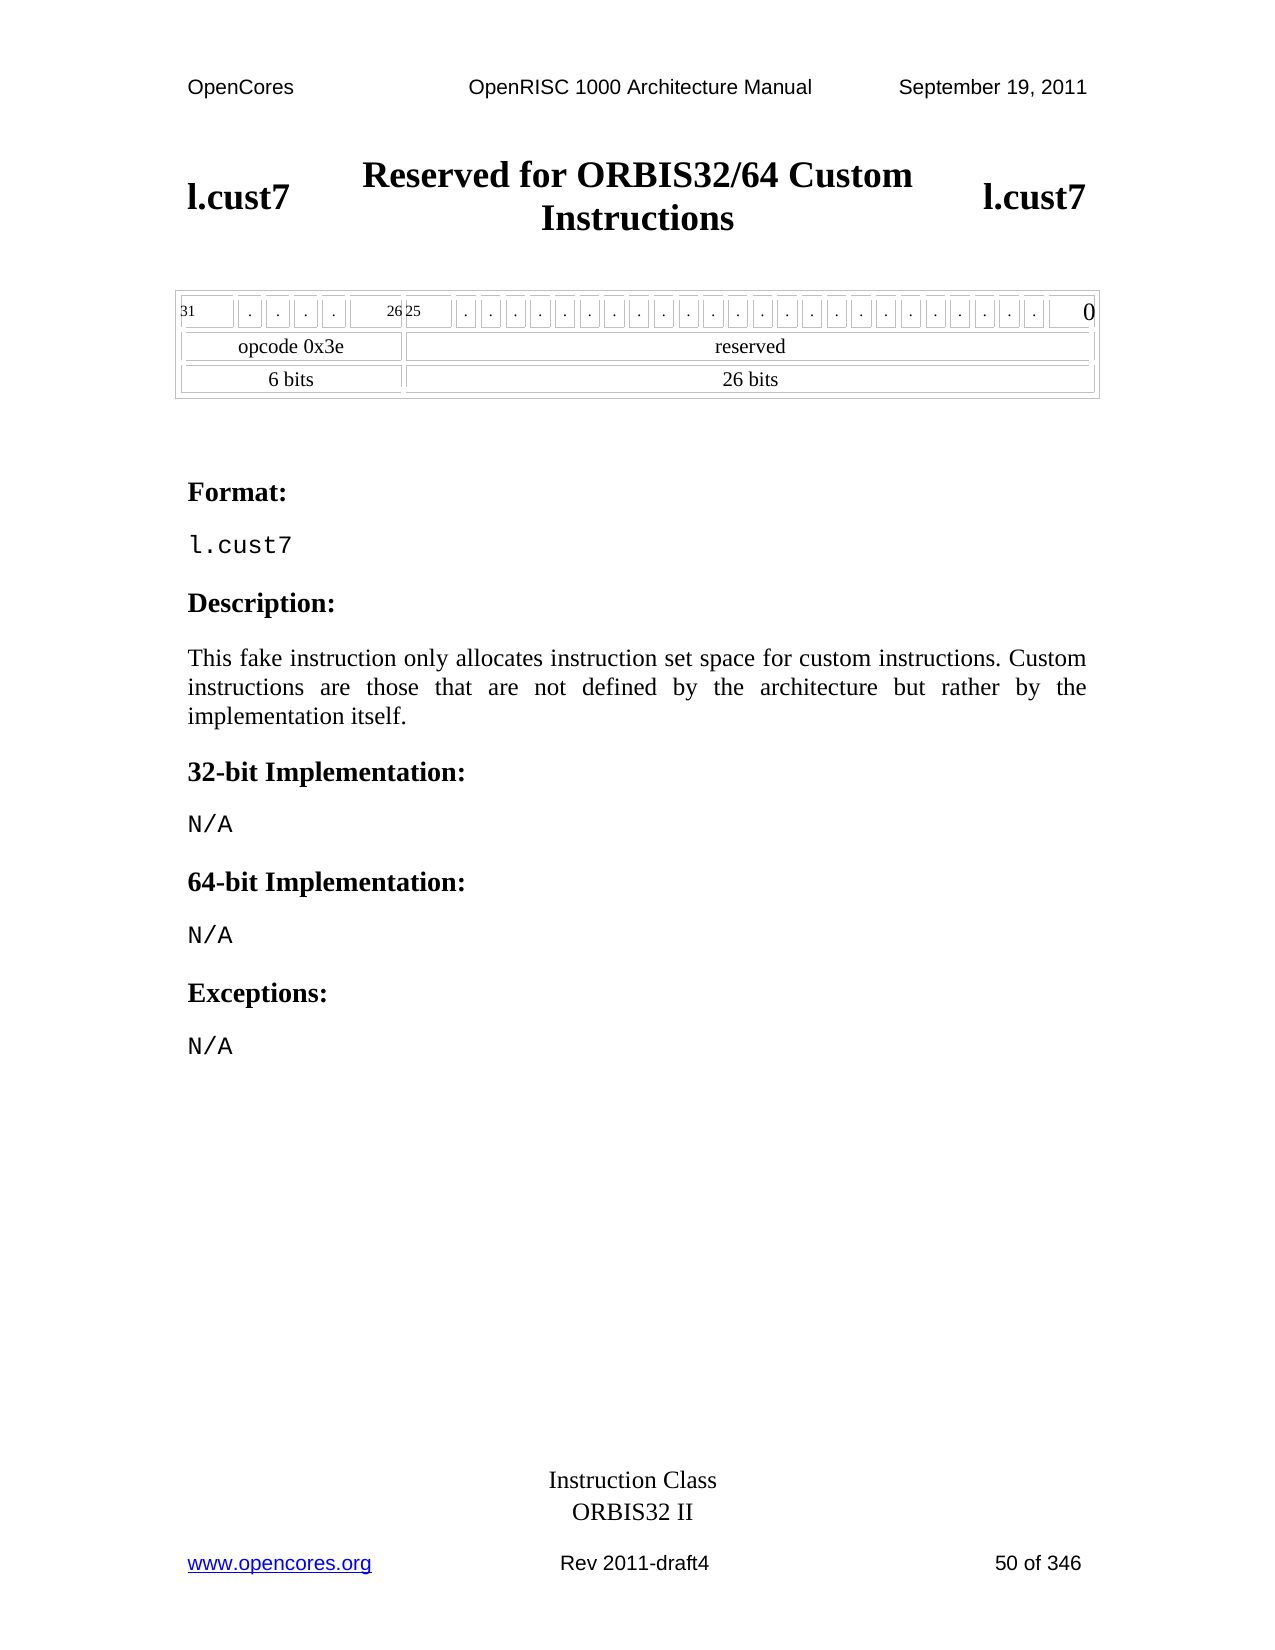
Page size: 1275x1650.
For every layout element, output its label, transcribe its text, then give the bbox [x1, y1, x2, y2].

text Description: [187, 586, 1087, 618]
text N/A [187, 1033, 1087, 1062]
text Exceptions: [187, 976, 1087, 1008]
text 32-bit Implementation: [187, 755, 1087, 787]
text l.cust7 [187, 533, 1087, 561]
text This fake instruction only allocates instruction set space for custom instructions. Custom instructions are those that are not defined by the architecture but rather by the implementation itself. [187, 643, 1087, 730]
text 64-bit Implementation: [187, 865, 1087, 898]
text Format: [187, 475, 1087, 508]
text N/A [187, 923, 1087, 951]
text N/A [187, 812, 1087, 840]
